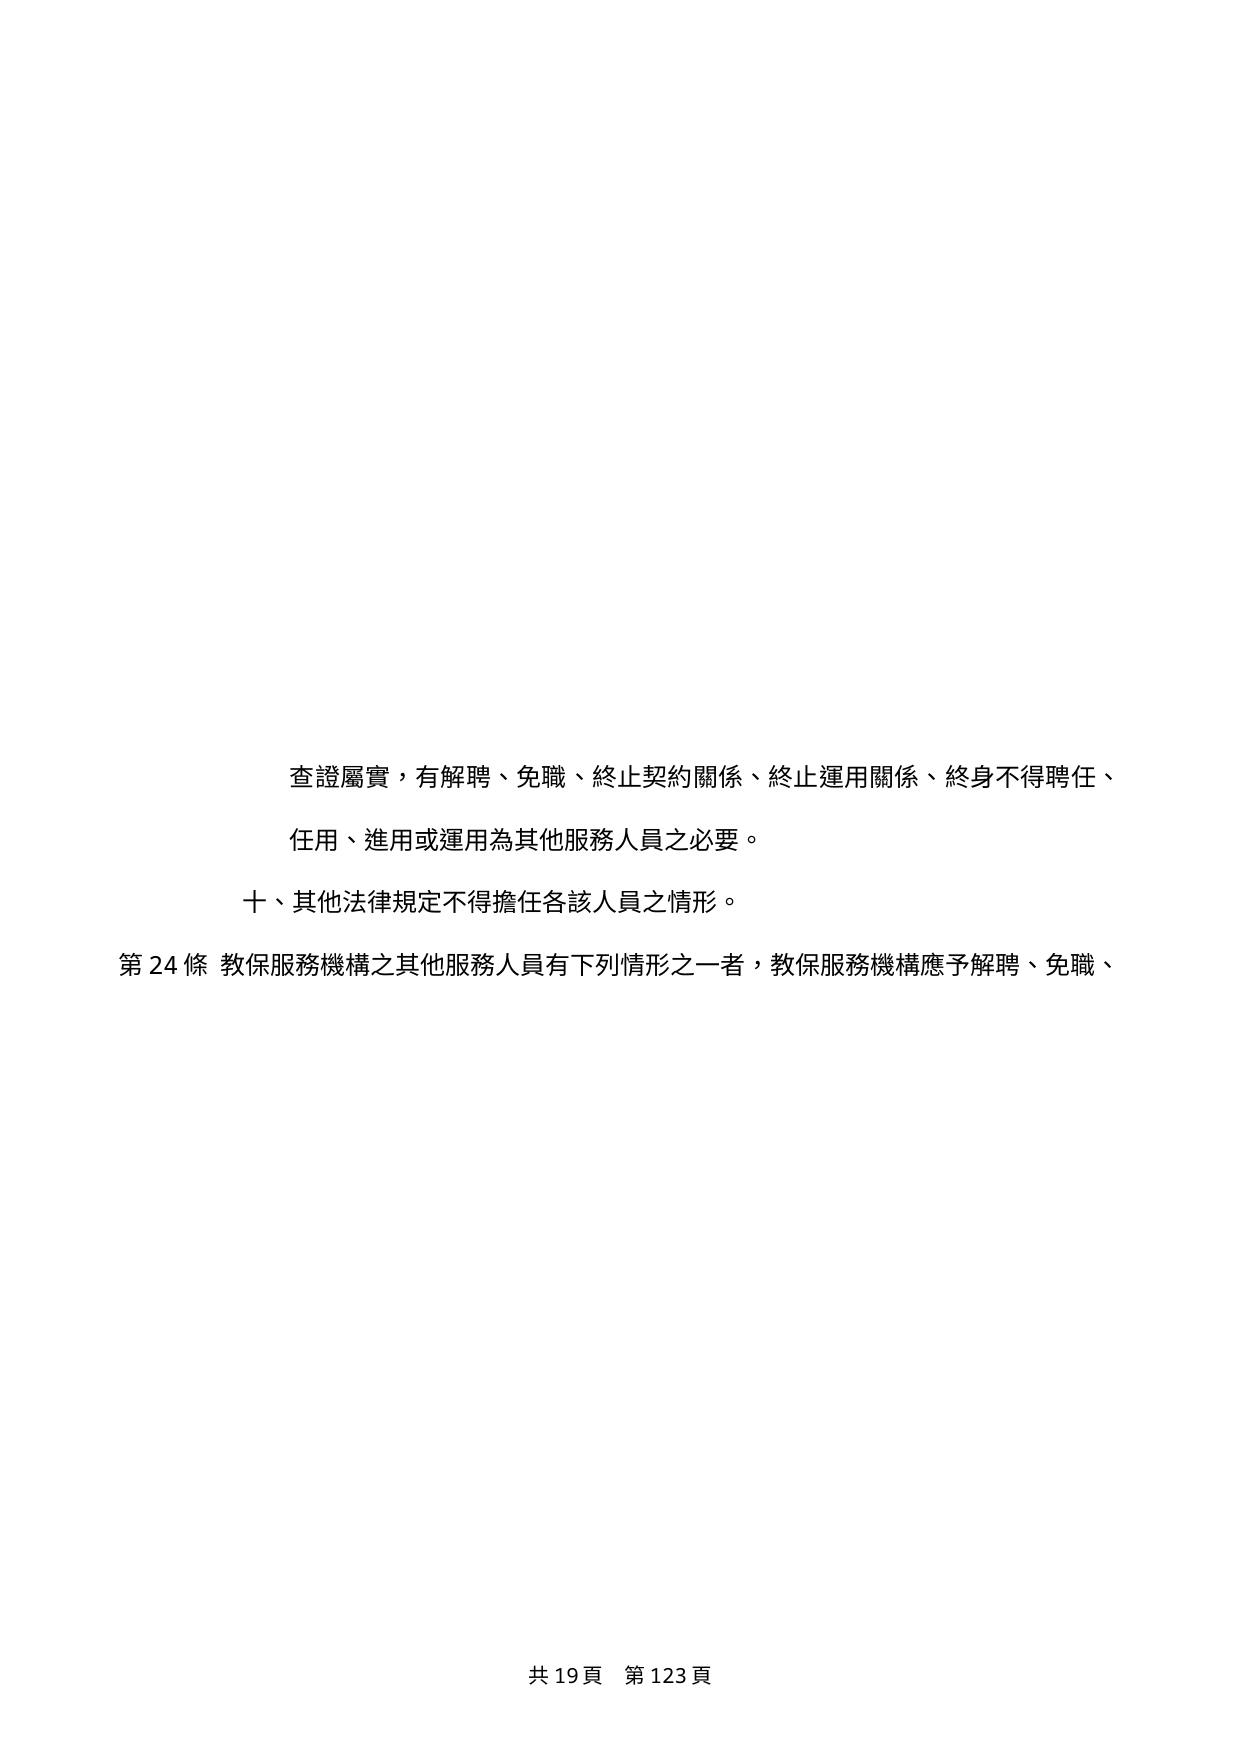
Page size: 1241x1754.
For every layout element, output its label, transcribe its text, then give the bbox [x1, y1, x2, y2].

text 第24條 教保服務機構之其他服務人員有下列情形之一者，教保服務機構應予解聘、免職、 [118, 922, 1122, 984]
text 十、其他法律規定不得擔任各該人員之情形。 [242, 859, 1122, 922]
text 查證屬實，有解聘、免職、終止契約關係、終止運用關係、終身不得聘任、任用、進用或運用為其他服務人員之必要。 [242, 734, 1122, 859]
